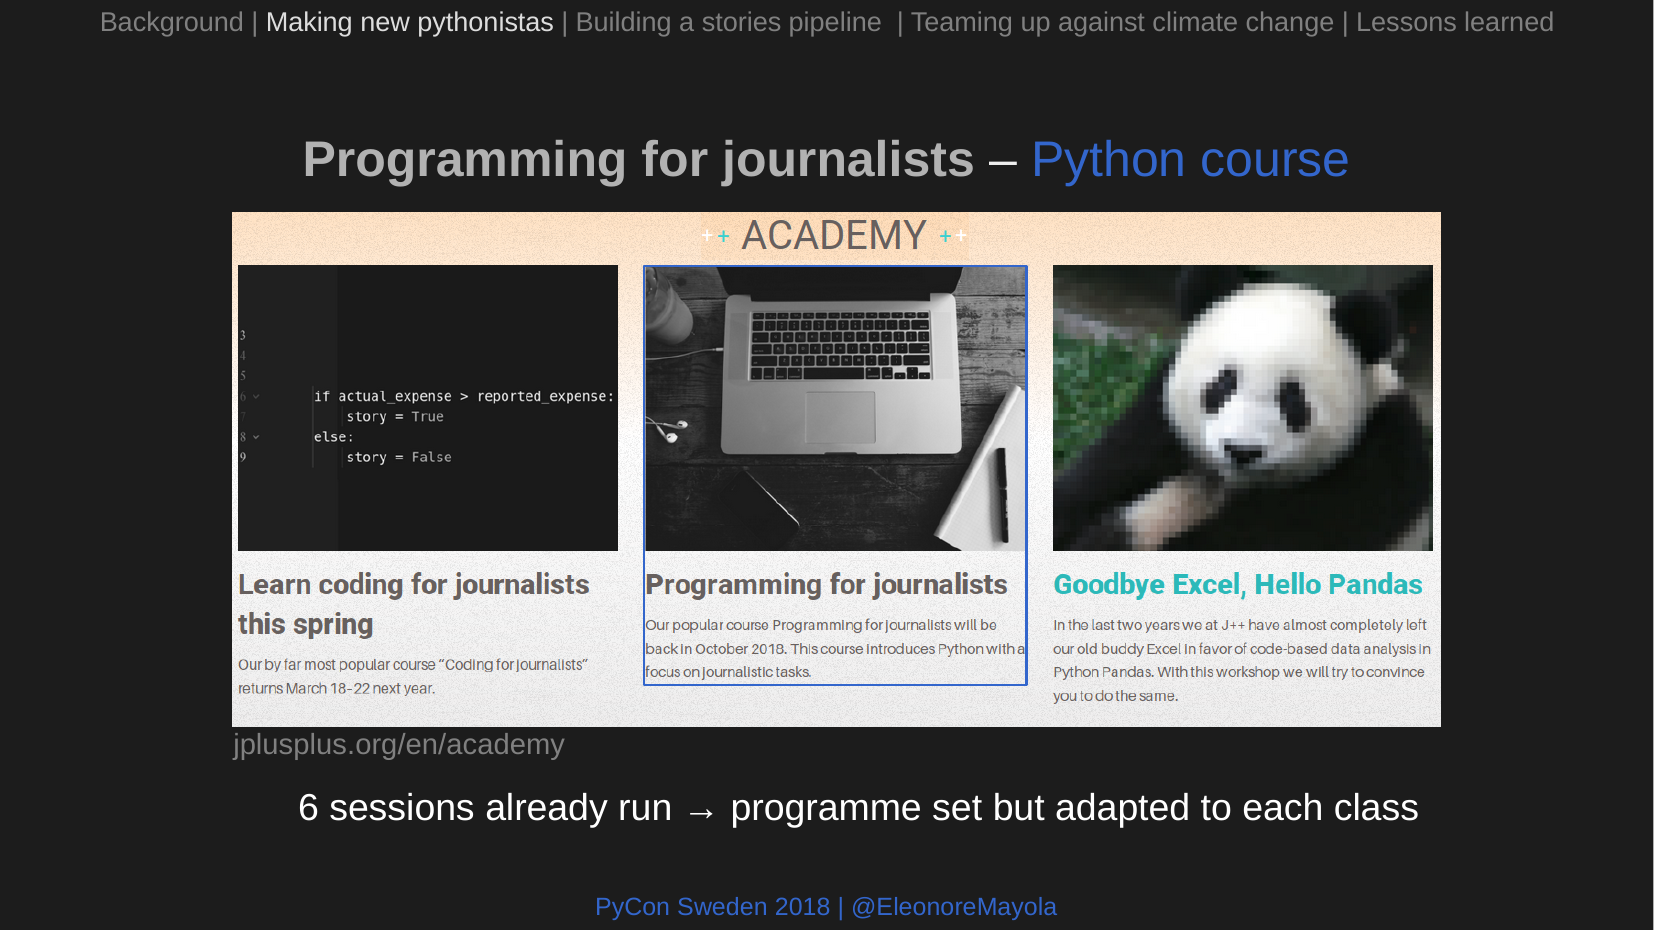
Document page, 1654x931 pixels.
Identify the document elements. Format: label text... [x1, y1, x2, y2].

text_box Background | Making new pythonistas | Building a stories pipeline | Teaming up against climate change | Lessons learned [0, 0, 1654, 57]
text_box jplusplus.org/en/academy [218, 720, 703, 780]
text_box PyCon Sweden 2018 | @EleonoreMayola [460, 885, 1193, 931]
picture [232, 212, 1441, 727]
text_box 6 sessions already run → programme set but adapted to each class [283, 779, 1477, 863]
text_box Programming for journalists – Python course [200, 124, 1453, 195]
